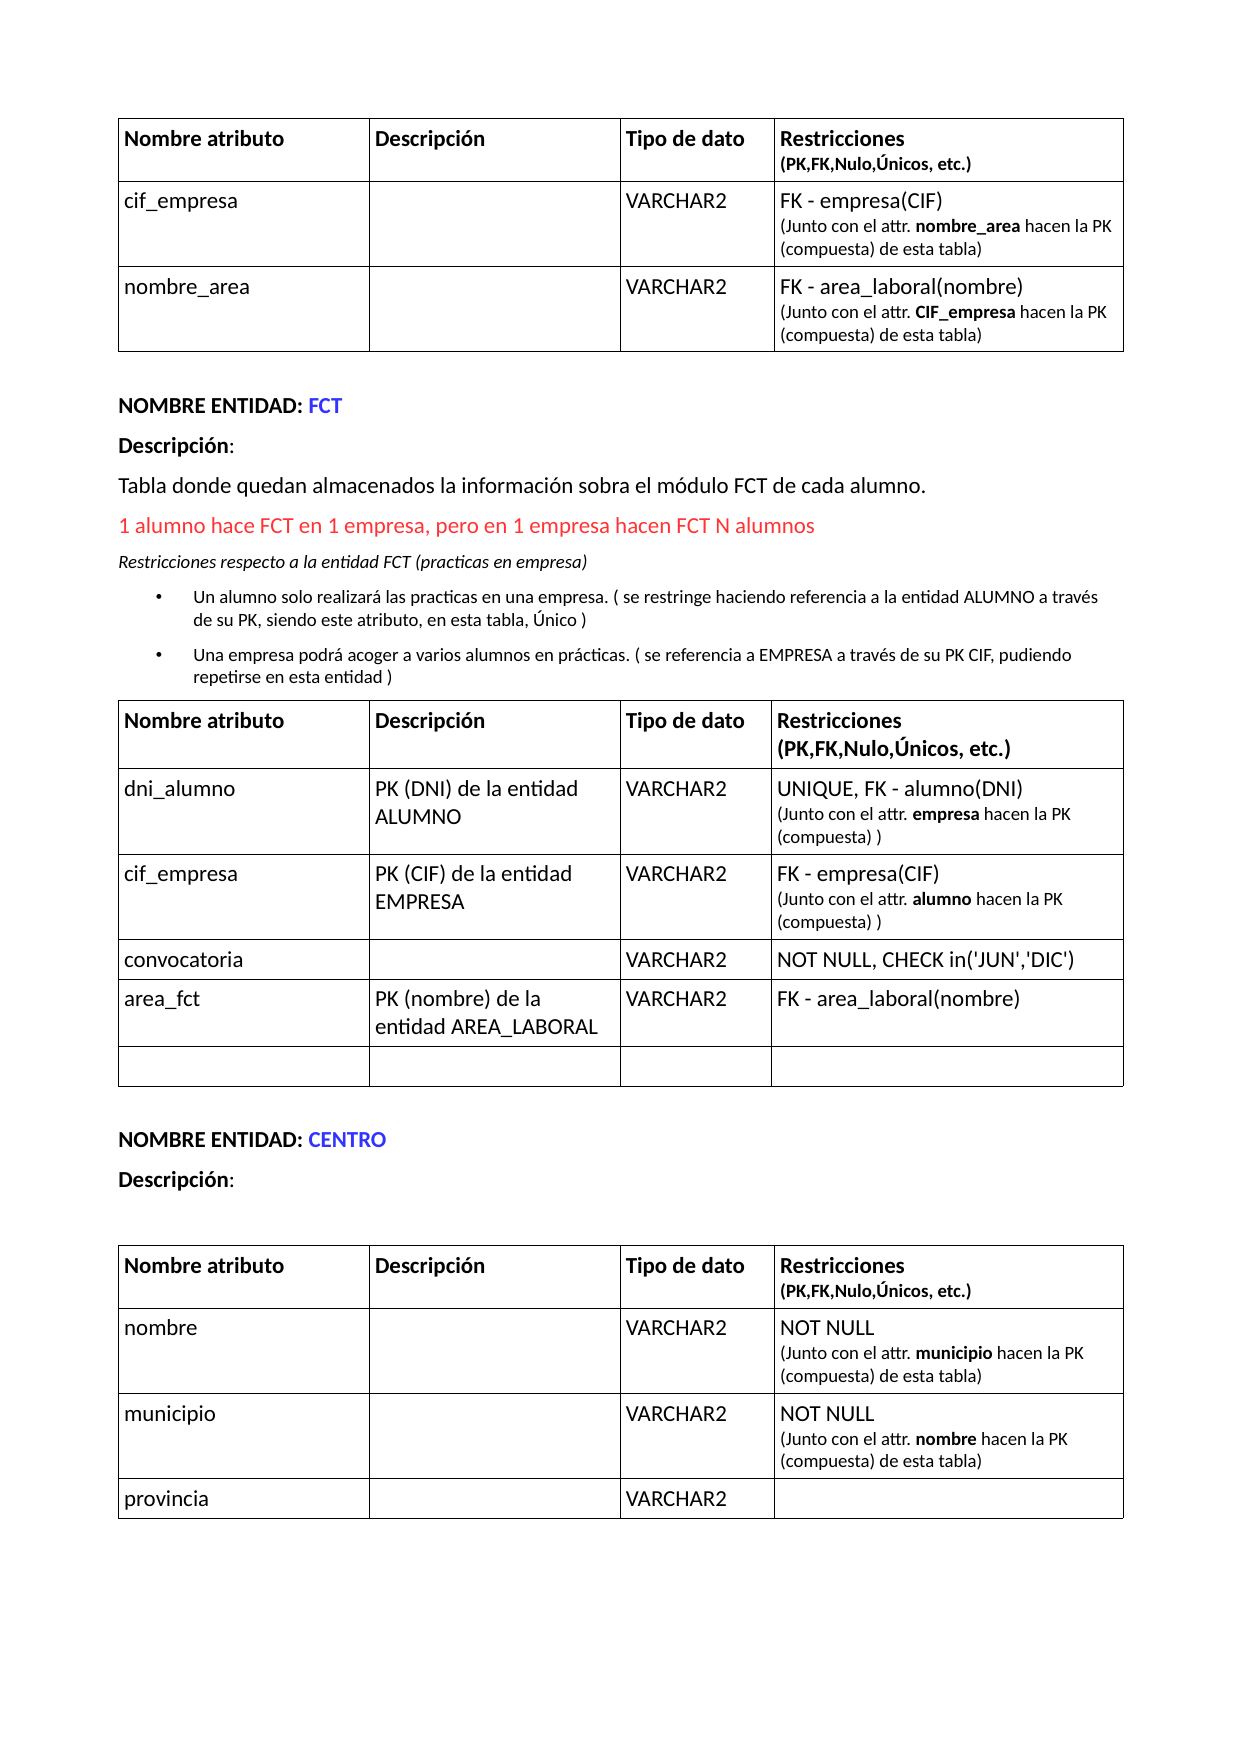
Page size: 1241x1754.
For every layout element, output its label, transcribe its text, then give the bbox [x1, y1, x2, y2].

table_cell VARCHAR2 [621, 1309, 774, 1393]
table_cell provincia [119, 1479, 369, 1518]
table_cell [370, 1394, 620, 1478]
table_cell PK (nombre) de la entidad AREA_LABORAL [370, 980, 620, 1046]
table_header Tipo de dato [621, 119, 774, 181]
table_cell municipio [119, 1394, 369, 1478]
table_cell VARCHAR2 [621, 1394, 774, 1478]
table_cell cif_empresa [119, 182, 369, 266]
table_cell PK (CIF) de la entidad EMPRESA [370, 855, 620, 939]
table_cell VARCHAR2 [621, 980, 771, 1046]
table_header Descripción [370, 701, 620, 768]
table_cell VARCHAR2 [621, 769, 771, 853]
table_cell FK - empresa(CIF) (Junto con el attr. alumno hacen la PK (compuesta) ) [772, 855, 1123, 939]
text Restricciones respecto a la entidad FCT (practicas en empresa) [118, 551, 1122, 573]
table_cell NOT NULL (Junto con el attr. municipio hacen la PK (compuesta) de esta tabla) [775, 1309, 1123, 1393]
table_cell [370, 267, 620, 351]
table_cell UNIQUE, FK - alumno(DNI) (Junto con el attr. empresa hacen la PK (compuesta) ) [772, 769, 1123, 853]
table_cell nombre [119, 1309, 369, 1393]
table_cell nombre_area [119, 267, 369, 351]
table_cell VARCHAR2 [621, 855, 771, 939]
table_cell VARCHAR2 [621, 182, 774, 266]
list Un alumno solo realizará las practicas en una empresa. ( se restringe haciendo referencia a la entidad ALUMNO a través de su PK, siendo este atributo, en esta tabla, Único ) [156, 585, 1122, 631]
table_cell [370, 1309, 620, 1393]
table_cell [775, 1479, 1123, 1518]
table_cell convocatoria [119, 940, 369, 978]
table_header Descripción [370, 119, 620, 181]
table_cell [370, 1479, 620, 1518]
table_cell VARCHAR2 [621, 1479, 774, 1518]
table_cell FK - area_laboral(nombre) [772, 980, 1123, 1046]
table_cell [370, 182, 620, 266]
table_cell [370, 940, 620, 978]
table_cell dni_alumno [119, 769, 369, 853]
table_cell VARCHAR2 [621, 267, 774, 351]
table_header Restricciones (PK,FK,Nulo,Únicos, etc.) [772, 701, 1123, 768]
table_header Tipo de dato [621, 1246, 774, 1307]
table_cell cif_empresa [119, 855, 369, 939]
table_cell FK - empresa(CIF) (Junto con el attr. nombre_area hacen la PK (compuesta) de esta tabla) [775, 182, 1123, 266]
table_cell [772, 1047, 1123, 1086]
text NOMBRE ENTIDAD: CENTRO [118, 1126, 1122, 1153]
table_cell VARCHAR2 [621, 940, 771, 978]
table_header Nombre atributo [119, 701, 369, 768]
text Tabla donde quedan almacenados la información sobra el módulo FCT de cada alumno. [118, 471, 1122, 499]
table_cell [370, 1047, 620, 1086]
table_header Nombre atributo [119, 1246, 369, 1307]
text Descripción: [118, 1165, 1122, 1193]
text NOMBRE ENTIDAD: FCT [118, 391, 1122, 419]
list Una empresa podrá acoger a varios alumnos en prácticas. ( se referencia a EMPRESA a través de su PK CIF, pudiendo repetirse en esta entidad ) [156, 643, 1122, 689]
table_cell NOT NULL (Junto con el attr. nombre hacen la PK (compuesta) de esta tabla) [775, 1394, 1123, 1478]
table_header Restricciones (PK,FK,Nulo,Únicos, etc.) [775, 1246, 1123, 1307]
table_cell PK (DNI) de la entidad ALUMNO [370, 769, 620, 853]
table_header Descripción [370, 1246, 620, 1307]
text Descripción: [118, 431, 1122, 459]
table_cell [119, 1047, 369, 1086]
text 1 alumno hace FCT en 1 empresa, pero en 1 empresa hacen FCT N alumnos [118, 511, 1122, 539]
table_cell NOT NULL, CHECK in('JUN','DIC') [772, 940, 1123, 978]
table_header Restricciones (PK,FK,Nulo,Únicos, etc.) [775, 119, 1123, 181]
table_cell area_fct [119, 980, 369, 1046]
table_cell [621, 1047, 771, 1086]
table_cell FK - area_laboral(nombre) (Junto con el attr. CIF_empresa hacen la PK (compuesta) de esta tabla) [775, 267, 1123, 351]
table_header Tipo de dato [621, 701, 771, 768]
table_header Nombre atributo [119, 119, 369, 181]
